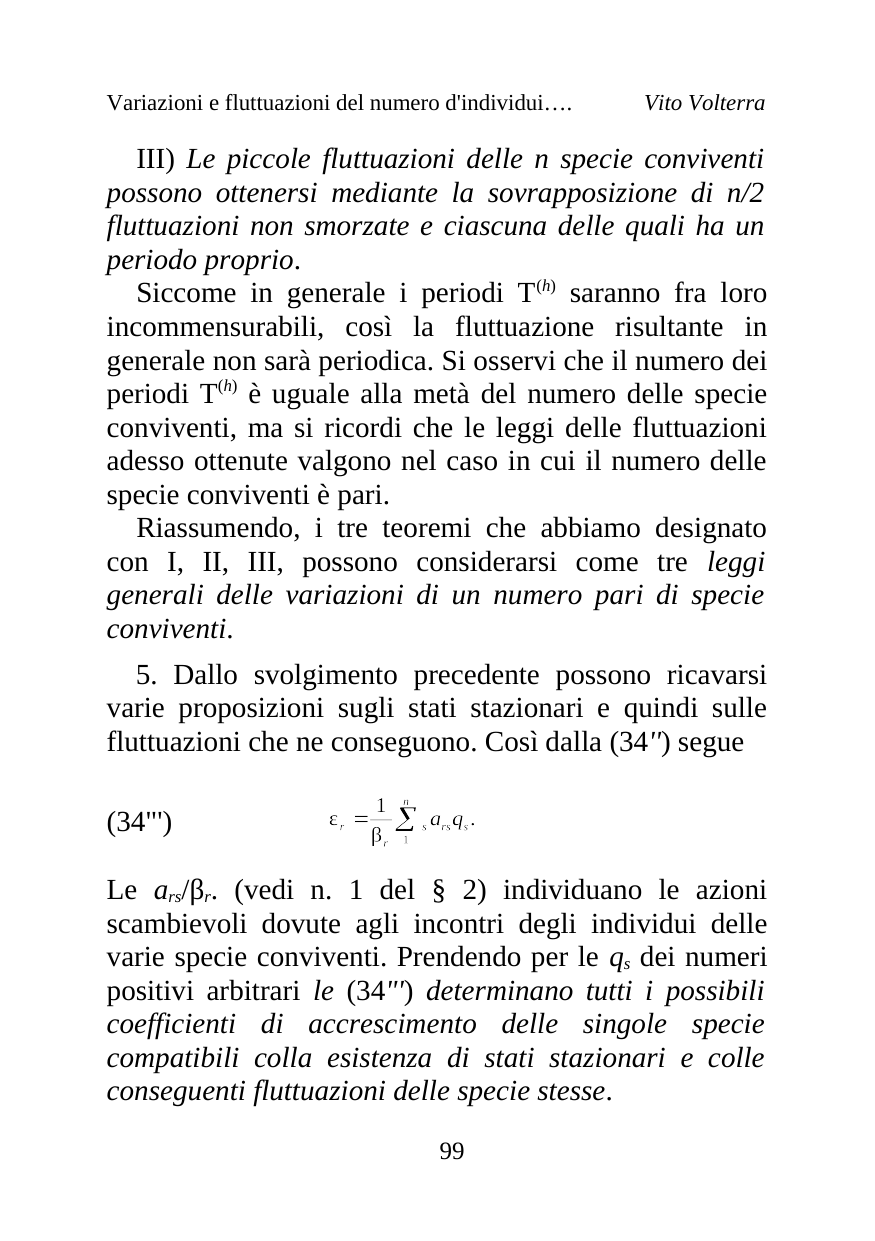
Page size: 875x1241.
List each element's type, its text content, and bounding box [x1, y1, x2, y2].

table_header (34"') [95, 770, 298, 872]
text Siccome in generale i periodi T(h) saranno fra loro incommensurabili, così la fluttuazione risultante in generale non sarà periodica. Si osservi che il numero dei periodi T(h) è uguale alla metà del numero delle specie conviventi, ma si ricordi che le leggi delle fluttuazioni adesso ottenute valgono nel caso in cui il numero delle specie conviventi è pari. [106, 276, 768, 510]
text Riassumendo, i tre teoremi che abbiamo designato con I, II, III, possono considerarsi come tre leggi generali delle variazioni di un numero pari di specie conviventi. [106, 510, 768, 644]
text Le ars/βr. (vedi n. 1 del § 2) individuano le azioni scambievoli dovute agli incontri degli individui delle varie specie conviventi. Prendendo per le qs dei numeri positivi arbitrari le (34"') determinano tutti i possibili coefficienti di accrescimento delle singole specie compatibili colla esistenza di stati stazionari e colle conseguenti fluttuazioni delle specie stesse. [106, 872, 768, 1107]
table_header [298, 770, 771, 872]
text III) Le piccole fluttuazioni delle n specie conviventi possono ottenersi mediante la sovrapposizione di n/2 fluttuazioni non smorzate e ciascuna delle quali ha un periodo proprio. [106, 141, 768, 276]
text 5. Dallo svolgimento precedente possono ricavarsi varie proposizioni sugli stati stazionari e quindi sulle fluttuazioni che ne conseguono. Così dalla (34'') segue [106, 657, 768, 758]
